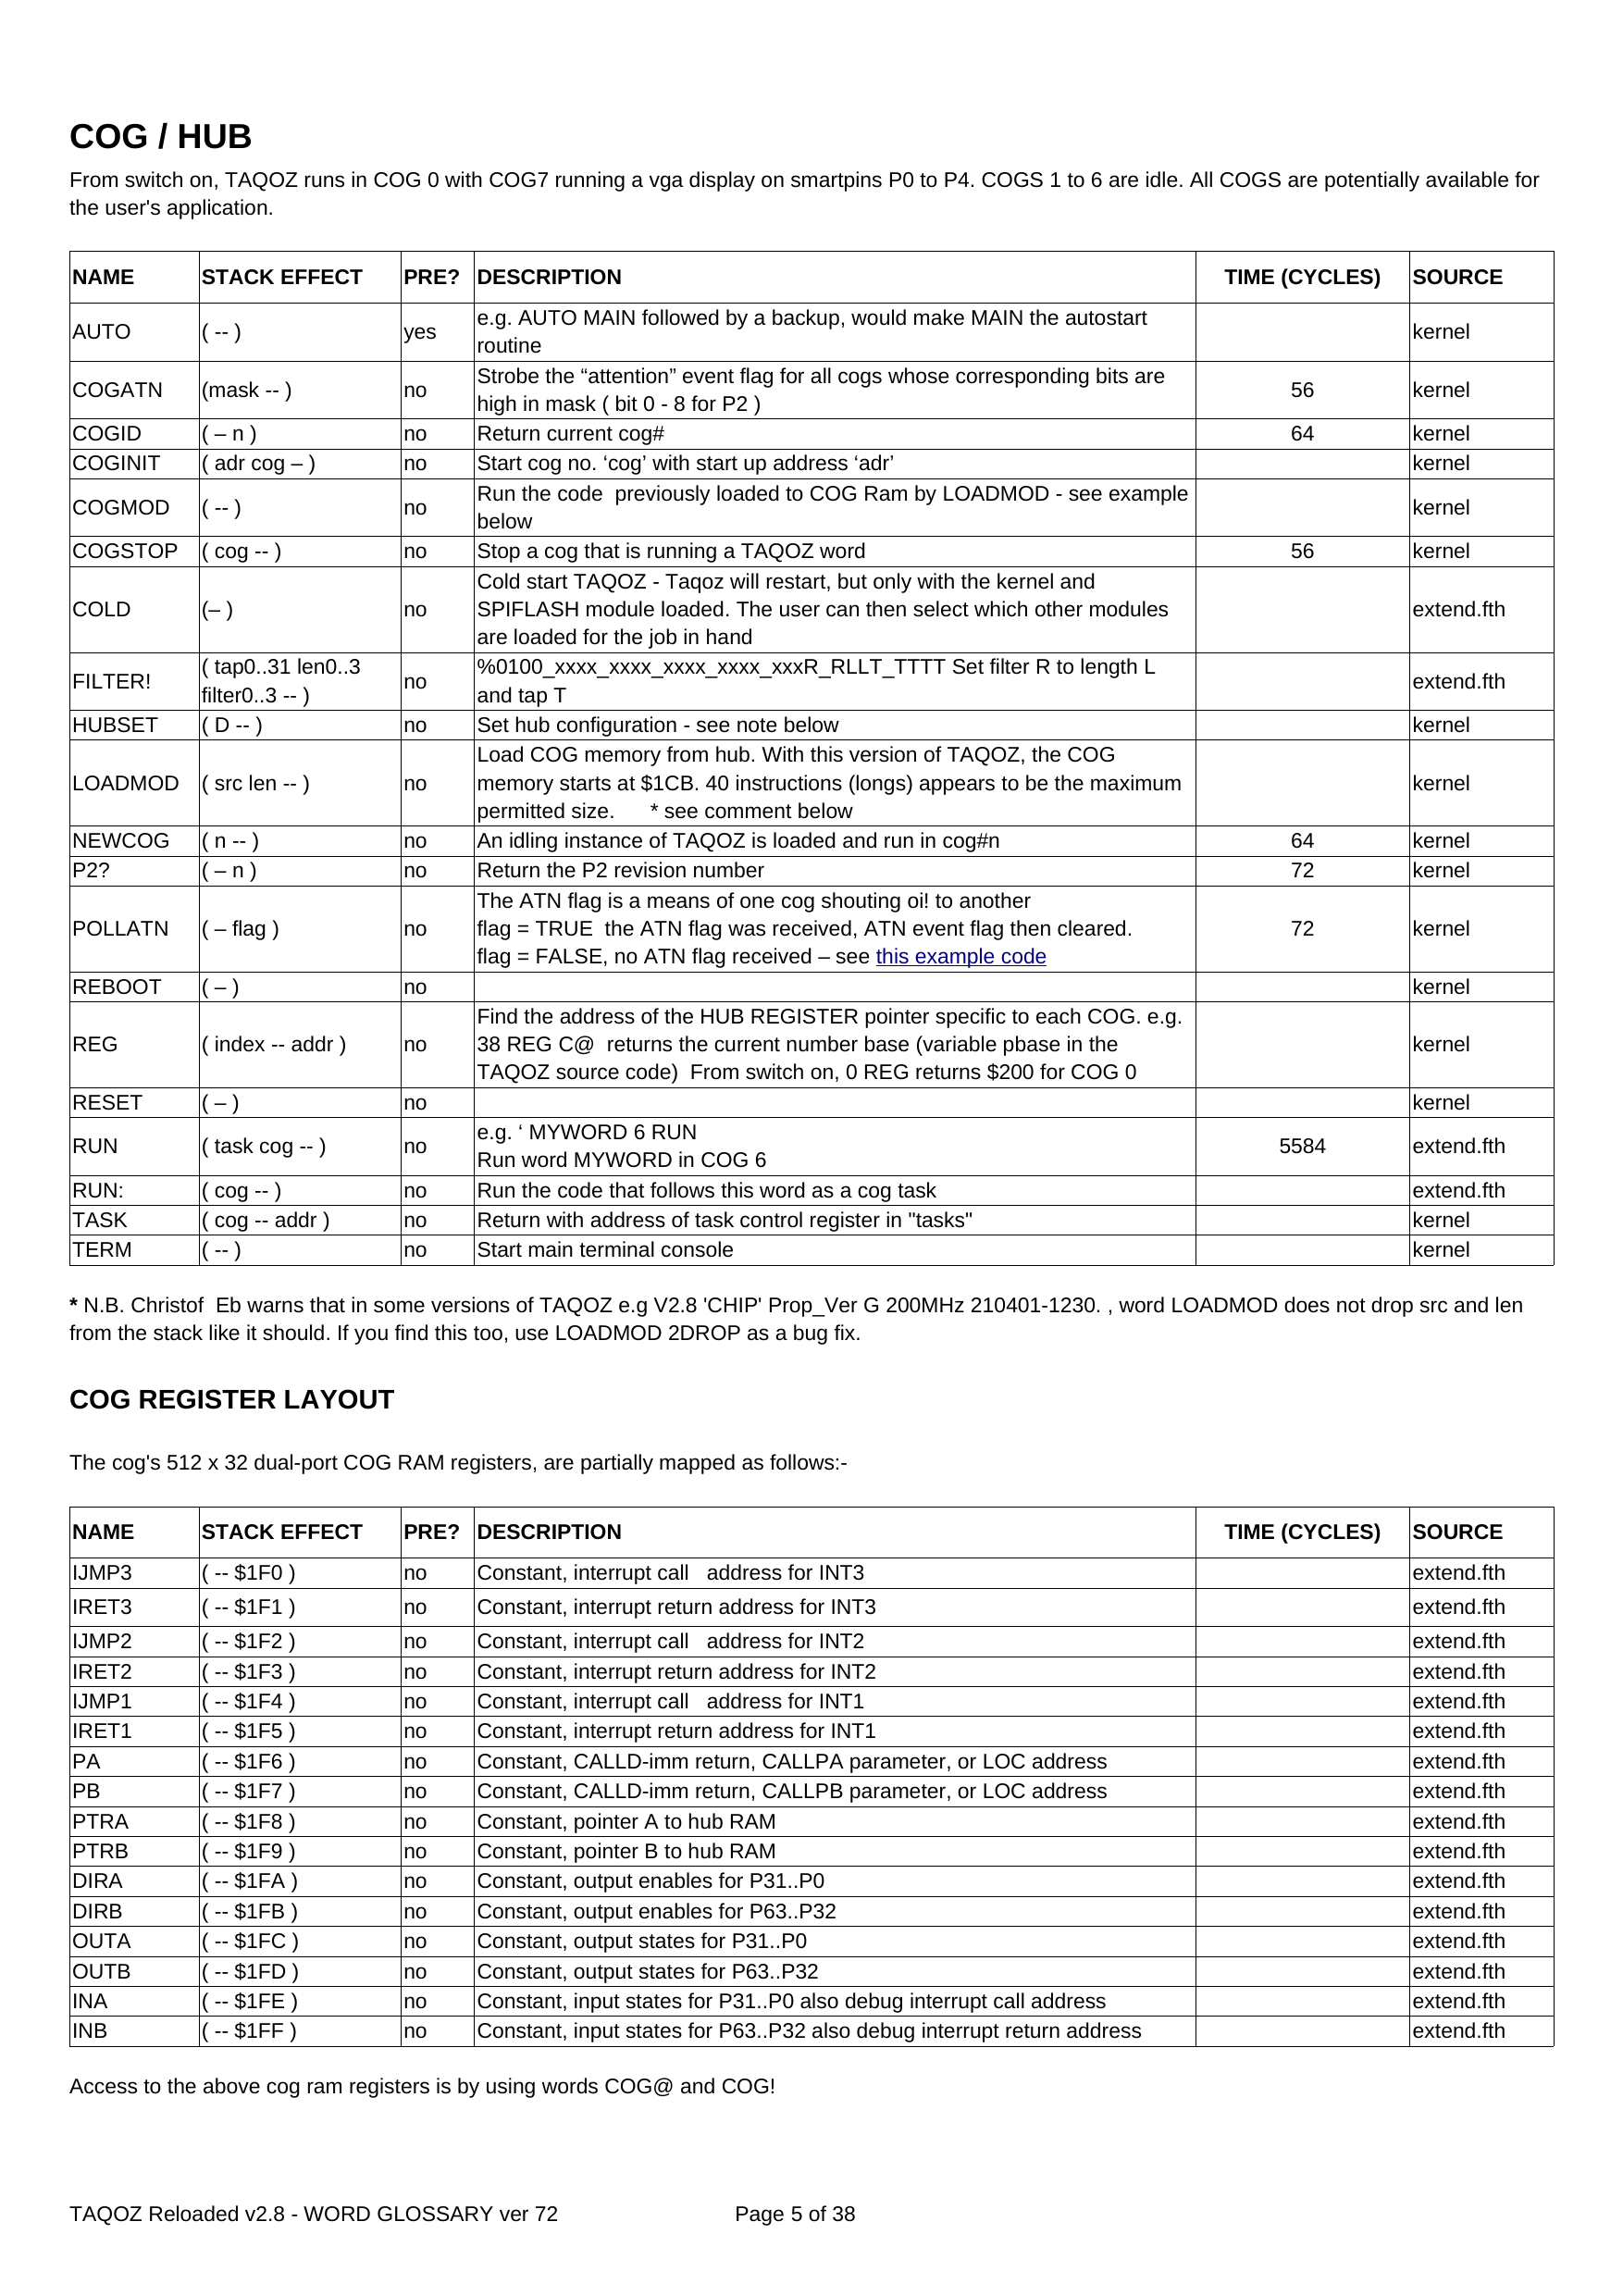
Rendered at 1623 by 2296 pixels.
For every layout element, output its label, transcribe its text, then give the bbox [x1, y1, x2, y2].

table_cell no [402, 1807, 474, 1836]
table_cell ( -- $1FF ) [200, 2017, 401, 2046]
table_header PRE? [402, 252, 474, 303]
table_cell kernel [1410, 1206, 1554, 1235]
text Access to the above cog ram registers is by using words COG@ and COG! [69, 2074, 1554, 2098]
table_cell extend.fth [1410, 1627, 1554, 1656]
table_cell [1196, 740, 1409, 825]
table_cell [1196, 1867, 1409, 1896]
table_cell ( -- $1F0 ) [200, 1558, 401, 1588]
table_header SOURCE [1410, 1508, 1554, 1558]
table_cell [475, 1088, 1196, 1117]
table_cell (– ) [200, 567, 401, 652]
table_cell PA [70, 1747, 199, 1776]
table_header STACK EFFECT [200, 1508, 401, 1558]
table_header TIME (CYCLES) [1196, 1508, 1409, 1558]
table_cell extend.fth [1410, 1987, 1554, 2016]
table_cell INB [70, 2017, 199, 2046]
table_header TIME (CYCLES) [1196, 252, 1409, 303]
table_cell ( cog -- ) [200, 1176, 401, 1205]
table_cell [1196, 711, 1409, 739]
table_cell no [402, 826, 474, 855]
table_header DESCRIPTION [475, 1508, 1196, 1558]
table_cell RESET [70, 1088, 199, 1117]
table_cell 5584 [1196, 1118, 1409, 1174]
text The cog's 512 x 32 dual-port COG RAM registers, are partially mapped as follows:- [69, 1450, 1554, 1474]
table_cell [1196, 1837, 1409, 1866]
text * N.B. Christof Eb warns that in some versions of TAQOZ e.g V2.8 'CHIP' Prop_Ver G 200MHz 210401-1230. , word LOADMOD does not drop src and len from the stack like it should. If you find this too, use LOADMOD 2DROP as a bug fix. [69, 1293, 1554, 1346]
table_cell 56 [1196, 537, 1409, 566]
table_cell extend.fth [1410, 1867, 1554, 1896]
table_cell kernel [1410, 711, 1554, 739]
table_cell e.g. AUTO MAIN followed by a backup, would make MAIN the autostart routine [475, 304, 1196, 360]
table_cell no [402, 653, 474, 710]
table_cell Return the P2 revision number [475, 857, 1196, 886]
table_cell ( -- ) [200, 304, 401, 360]
table_cell Constant, output states for P63..P32 [475, 1957, 1196, 1986]
table_cell [1196, 1558, 1409, 1588]
table_cell [1196, 1657, 1409, 1686]
table_cell no [402, 1627, 474, 1656]
table_cell no [402, 1235, 474, 1265]
table_cell IJMP1 [70, 1687, 199, 1716]
table_cell 64 [1196, 419, 1409, 448]
table_cell no [402, 1687, 474, 1716]
table_cell 72 [1196, 887, 1409, 971]
table_cell Strobe the “attention” event flag for all cogs whose corresponding bits are high in mask ( bit 0 - 8 for P2 ) [475, 362, 1196, 418]
subtitle COG REGISTER LAYOUT [69, 1384, 1554, 1414]
table_cell 64 [1196, 826, 1409, 855]
table_cell LOADMOD [70, 740, 199, 825]
table_cell no [402, 1002, 474, 1087]
table_cell [1196, 1687, 1409, 1716]
table_cell extend.fth [1410, 1807, 1554, 1836]
table_cell extend.fth [1410, 1589, 1554, 1626]
table_cell ( cog -- addr ) [200, 1206, 401, 1235]
table_cell [1196, 567, 1409, 652]
table_cell INA [70, 1987, 199, 2016]
table_cell DIRA [70, 1867, 199, 1896]
table_cell kernel [1410, 857, 1554, 886]
table_cell IRET1 [70, 1717, 199, 1746]
table_cell Cold start TAQOZ - Taqoz will restart, but only with the kernel and SPIFLASH module loaded. The user can then select which other modules are loaded for the job in hand [475, 567, 1196, 652]
table_cell PTRB [70, 1837, 199, 1866]
table_cell ( -- ) [200, 1235, 401, 1265]
table_cell extend.fth [1410, 1118, 1554, 1174]
table_cell kernel [1410, 1088, 1554, 1117]
table_cell Constant, output states for P31..P0 [475, 1927, 1196, 1955]
table_cell ( -- $1F9 ) [200, 1837, 401, 1866]
table_cell [1196, 1807, 1409, 1836]
table_cell [1196, 1927, 1409, 1955]
table_cell P2? [70, 857, 199, 886]
table_header NAME [70, 252, 199, 303]
table_cell Constant, output enables for P31..P0 [475, 1867, 1196, 1896]
table_cell extend.fth [1410, 1747, 1554, 1776]
table_cell ( – n ) [200, 419, 401, 448]
table_cell [1196, 1176, 1409, 1205]
table_cell Start cog no. ‘cog’ with start up address ‘adr’ [475, 450, 1196, 478]
table_cell COGSTOP [70, 537, 199, 566]
table_cell [1196, 1987, 1409, 2016]
table_cell [1196, 973, 1409, 1001]
table_cell [1196, 1002, 1409, 1087]
table_cell DIRB [70, 1897, 199, 1926]
table_cell kernel [1410, 537, 1554, 566]
table_cell IRET3 [70, 1589, 199, 1626]
table_cell Load COG memory from hub. With this version of TAQOZ, the COG memory starts at $1CB. 40 instructions (longs) appears to be the maximum permitted size. * see comment below [475, 740, 1196, 825]
table_cell 72 [1196, 857, 1409, 886]
table_cell ( -- $1F2 ) [200, 1627, 401, 1656]
table_cell ( -- $1F4 ) [200, 1687, 401, 1716]
table_cell no [402, 1867, 474, 1896]
table_cell 56 [1196, 362, 1409, 418]
table_cell COGINIT [70, 450, 199, 478]
table_cell [1196, 479, 1409, 536]
table_cell no [402, 450, 474, 478]
table_cell ( – ) [200, 1088, 401, 1117]
table_cell COGID [70, 419, 199, 448]
table_cell [1196, 1088, 1409, 1117]
table_cell [1196, 304, 1409, 360]
table_cell ( adr cog – ) [200, 450, 401, 478]
table_header SOURCE [1410, 252, 1554, 303]
table_cell Return current cog# [475, 419, 1196, 448]
table_cell ( index -- addr ) [200, 1002, 401, 1087]
table_cell extend.fth [1410, 1837, 1554, 1866]
table_cell IRET2 [70, 1657, 199, 1686]
table_cell Constant, interrupt return address for INT2 [475, 1657, 1196, 1686]
table_cell Constant, interrupt call address for INT2 [475, 1627, 1196, 1656]
table_cell Constant, output enables for P63..P32 [475, 1897, 1196, 1926]
table_cell no [402, 1927, 474, 1955]
table_cell kernel [1410, 826, 1554, 855]
table_cell Return with address of task control register in "tasks" [475, 1206, 1196, 1235]
table_cell Stop a cog that is running a TAQOZ word [475, 537, 1196, 566]
table_cell COGMOD [70, 479, 199, 536]
table_cell ( -- ) [200, 479, 401, 536]
table_cell e.g. ‘ MYWORD 6 RUN Run word MYWORD in COG 6 [475, 1118, 1196, 1174]
table_cell kernel [1410, 362, 1554, 418]
table_cell (mask -- ) [200, 362, 401, 418]
table_cell PTRA [70, 1807, 199, 1836]
table_cell [1196, 2017, 1409, 2046]
table_cell ( -- $1FE ) [200, 1987, 401, 2016]
table_cell RUN: [70, 1176, 199, 1205]
table_cell extend.fth [1410, 1657, 1554, 1686]
table_header PRE? [402, 1508, 474, 1558]
table_cell no [402, 711, 474, 739]
table_cell no [402, 887, 474, 971]
table_cell no [402, 973, 474, 1001]
table_cell kernel [1410, 419, 1554, 448]
table_cell no [402, 1657, 474, 1686]
table_cell ( -- $1FC ) [200, 1927, 401, 1955]
table_cell ( -- $1FB ) [200, 1897, 401, 1926]
subtitle COG / HUB [69, 116, 1554, 155]
table_cell [1196, 1747, 1409, 1776]
table_cell TERM [70, 1235, 199, 1265]
table_cell Constant, CALLD-imm return, CALLPA parameter, or LOC address [475, 1747, 1196, 1776]
table_cell ( – ) [200, 973, 401, 1001]
table_cell no [402, 567, 474, 652]
table_cell ( -- $1F8 ) [200, 1807, 401, 1836]
table_cell yes [402, 304, 474, 360]
table_cell no [402, 362, 474, 418]
table_cell ( -- $1FA ) [200, 1867, 401, 1896]
table_cell Run the code previously loaded to COG Ram by LOADMOD - see example below [475, 479, 1196, 536]
table_cell Constant, interrupt call address for INT3 [475, 1558, 1196, 1588]
table_cell extend.fth [1410, 2017, 1554, 2046]
table_cell HUBSET [70, 711, 199, 739]
table_cell Start main terminal console [475, 1235, 1196, 1265]
table_cell The ATN flag is a means of one cog shouting oi! to another flag = TRUE the ATN flag was received, ATN event flag then cleared. flag = FALSE, no ATN flag received – see this example code [475, 887, 1196, 971]
table_cell no [402, 1747, 474, 1776]
table_cell no [402, 537, 474, 566]
table_cell OUTA [70, 1927, 199, 1955]
table_cell Constant, interrupt call address for INT1 [475, 1687, 1196, 1716]
table_cell ( task cog -- ) [200, 1118, 401, 1174]
table_cell [1196, 1206, 1409, 1235]
table_cell extend.fth [1410, 1777, 1554, 1806]
table_cell PB [70, 1777, 199, 1806]
table_cell extend.fth [1410, 1176, 1554, 1205]
table_cell COLD [70, 567, 199, 652]
table_cell ( -- $1F1 ) [200, 1589, 401, 1626]
table_cell extend.fth [1410, 653, 1554, 710]
table_cell extend.fth [1410, 1717, 1554, 1746]
table_cell NEWCOG [70, 826, 199, 855]
table_cell IJMP2 [70, 1627, 199, 1656]
table_cell [1196, 1777, 1409, 1806]
table_cell POLLATN [70, 887, 199, 971]
table_cell Constant, input states for P63..P32 also debug interrupt return address [475, 2017, 1196, 2046]
table_cell Constant, CALLD-imm return, CALLPB parameter, or LOC address [475, 1777, 1196, 1806]
table_cell IJMP3 [70, 1558, 199, 1588]
table_cell [1196, 1897, 1409, 1926]
table_cell [1196, 1957, 1409, 1986]
table_cell no [402, 1957, 474, 1986]
table_cell [1196, 1717, 1409, 1746]
text From switch on, TAQOZ runs in COG 0 with COG7 running a vga display on smartpins P0 to P4. COGS 1 to 6 are idle. All COGS are potentially available for the user's application. [69, 168, 1554, 219]
table_cell no [402, 1176, 474, 1205]
table_cell Run the code that follows this word as a cog task [475, 1176, 1196, 1205]
table_cell kernel [1410, 740, 1554, 825]
table_cell Constant, pointer A to hub RAM [475, 1807, 1196, 1836]
table_cell no [402, 1206, 474, 1235]
table_cell Constant, interrupt return address for INT3 [475, 1589, 1196, 1626]
table_cell FILTER! [70, 653, 199, 710]
table_cell ( – n ) [200, 857, 401, 886]
table_cell no [402, 1118, 474, 1174]
table_cell kernel [1410, 1235, 1554, 1265]
table_cell ( D -- ) [200, 711, 401, 739]
table_cell ( n -- ) [200, 826, 401, 855]
table_cell no [402, 2017, 474, 2046]
table_cell extend.fth [1410, 1957, 1554, 1986]
table_cell [1196, 1589, 1409, 1626]
table_cell no [402, 479, 474, 536]
table_cell [1196, 1627, 1409, 1656]
table_cell ( -- $1F3 ) [200, 1657, 401, 1686]
table_cell Constant, interrupt return address for INT1 [475, 1717, 1196, 1746]
table_cell extend.fth [1410, 1927, 1554, 1955]
table_cell [1196, 450, 1409, 478]
table_header STACK EFFECT [200, 252, 401, 303]
table_cell [1196, 1235, 1409, 1265]
table_cell ( -- $1F6 ) [200, 1747, 401, 1776]
table_cell no [402, 1837, 474, 1866]
table_cell no [402, 740, 474, 825]
table_cell no [402, 1088, 474, 1117]
table_cell extend.fth [1410, 1897, 1554, 1926]
table_cell no [402, 1777, 474, 1806]
table_cell COGATN [70, 362, 199, 418]
table_cell ( tap0..31 len0..3 filter0..3 -- ) [200, 653, 401, 710]
table_cell no [402, 1589, 474, 1626]
table_cell [1196, 653, 1409, 710]
table_cell Set hub configuration - see note below [475, 711, 1196, 739]
table_cell kernel [1410, 479, 1554, 536]
table_cell ( -- $1F5 ) [200, 1717, 401, 1746]
table_cell ( src len -- ) [200, 740, 401, 825]
table_cell OUTB [70, 1957, 199, 1986]
table_cell TASK [70, 1206, 199, 1235]
table_cell REBOOT [70, 973, 199, 1001]
table_cell kernel [1410, 450, 1554, 478]
table_cell Constant, pointer B to hub RAM [475, 1837, 1196, 1866]
table_cell extend.fth [1410, 567, 1554, 652]
table_cell kernel [1410, 1002, 1554, 1087]
table_header NAME [70, 1508, 199, 1558]
table_cell AUTO [70, 304, 199, 360]
table_cell kernel [1410, 887, 1554, 971]
table_cell no [402, 419, 474, 448]
table_cell ( – flag ) [200, 887, 401, 971]
table_cell ( cog -- ) [200, 537, 401, 566]
table_cell %0100_xxxx_xxxx_xxxx_xxxx_xxxR_RLLT_TTTT Set filter R to length L and tap T [475, 653, 1196, 710]
table_cell [475, 973, 1196, 1001]
table_cell RUN [70, 1118, 199, 1174]
table_cell kernel [1410, 973, 1554, 1001]
table_cell no [402, 857, 474, 886]
table_cell kernel [1410, 304, 1554, 360]
table_cell An idling instance of TAQOZ is loaded and run in cog#n [475, 826, 1196, 855]
table_cell REG [70, 1002, 199, 1087]
table_header DESCRIPTION [475, 252, 1196, 303]
table_cell ( -- $1FD ) [200, 1957, 401, 1986]
table_cell no [402, 1717, 474, 1746]
table_cell no [402, 1987, 474, 2016]
table_cell Constant, input states for P31..P0 also debug interrupt call address [475, 1987, 1196, 2016]
table_cell extend.fth [1410, 1558, 1554, 1588]
table_cell extend.fth [1410, 1687, 1554, 1716]
table_cell Find the address of the HUB REGISTER pointer specific to each COG. e.g. 38 REG C@ returns the current number base (variable pbase in the TAQOZ source code) From switch on, 0 REG returns $200 for COG 0 [475, 1002, 1196, 1087]
table_cell no [402, 1558, 474, 1588]
table_cell no [402, 1897, 474, 1926]
table_cell ( -- $1F7 ) [200, 1777, 401, 1806]
